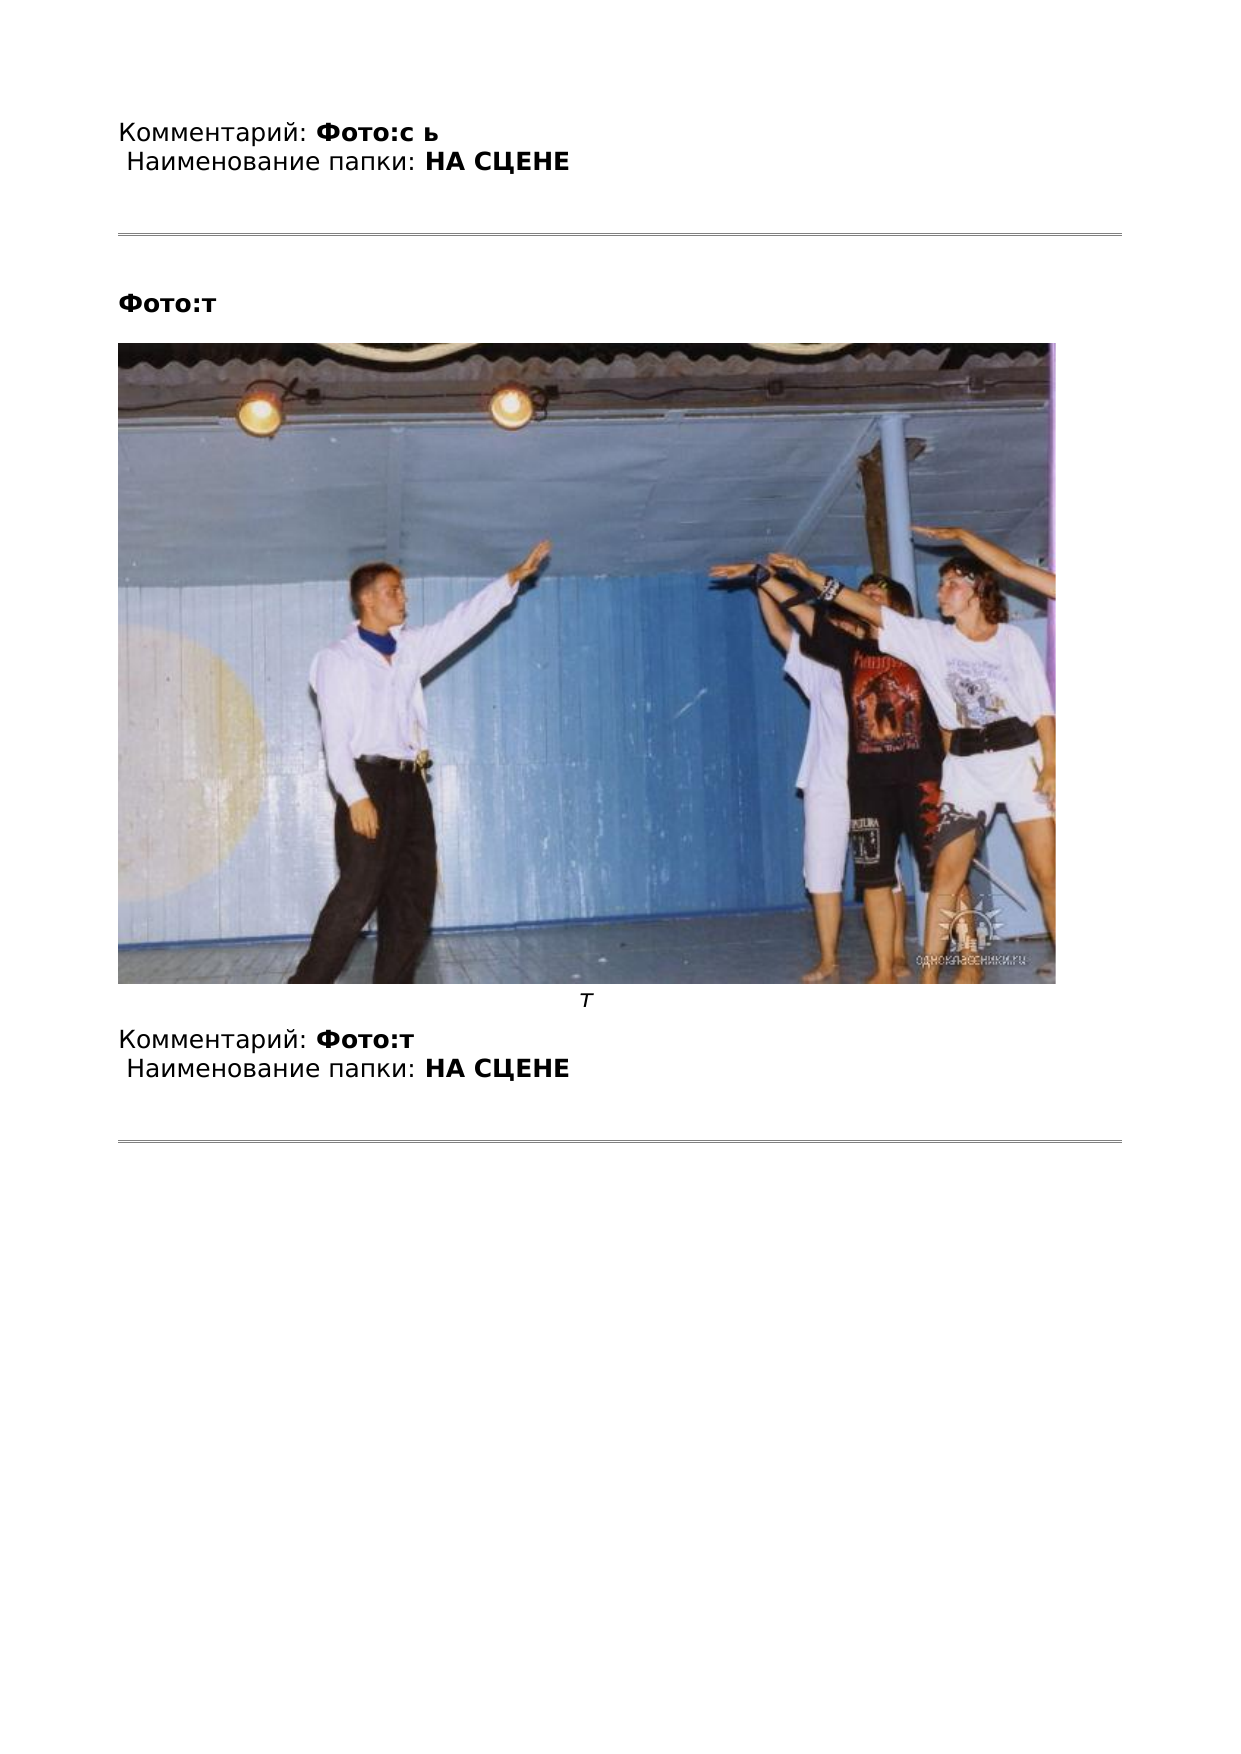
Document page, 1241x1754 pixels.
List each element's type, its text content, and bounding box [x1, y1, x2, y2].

text Комментарий: Фото:с ь Наименование папки: НА СЦЕНЕ [118, 118, 1122, 206]
text т [118, 984, 1056, 1013]
picture [118, 343, 1056, 984]
subtitle Фото:т [118, 289, 1122, 319]
text Комментарий: Фото:т Наименование папки: НА СЦЕНЕ [118, 1026, 1122, 1113]
